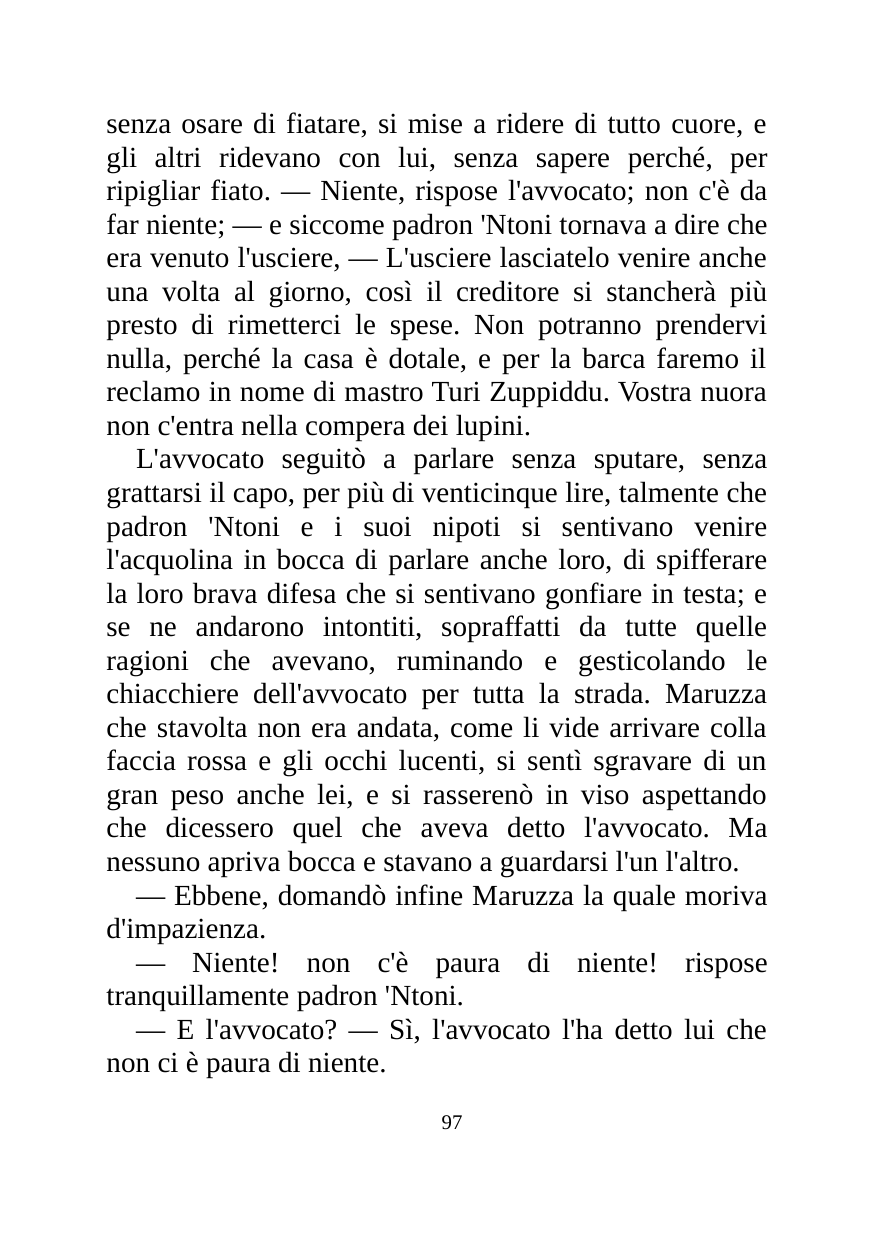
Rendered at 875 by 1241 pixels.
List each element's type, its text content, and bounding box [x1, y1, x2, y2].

text — E l'avvocato? — Sì, l'avvocato l'ha detto lui che non ci è paura di niente. [106, 1012, 768, 1079]
text senza osare di fiatare, si mise a ridere di tutto cuore, e gli altri ridevano con lui, senza sapere perché, per ripigliar fiato. — Niente, rispose l'avvocato; non c'è da far niente; — e siccome padron 'Ntoni tornava a dire che era venuto l'usciere, — L'usciere lasciatelo venire anche una volta al giorno, così il creditore si stancherà più presto di rimetterci le spese. Non potranno prendervi nulla, perché la casa è dotale, e per la barca faremo il reclamo in nome di mastro Turi Zuppiddu. Vostra nuora non c'entra nella compera dei lupini. [106, 106, 768, 442]
text L'avvocato seguitò a parlare senza sputare, senza grattarsi il capo, per più di venticinque lire, talmente che padron 'Ntoni e i suoi nipoti si sentivano venire l'acquolina in bocca di parlare anche loro, di spifferare la loro brava difesa che si sentivano gonfiare in testa; e se ne andarono intontiti, sopraffatti da tutte quelle ragioni che avevano, ruminando e gesticolando le chiacchiere dell'avvocato per tutta la strada. Maruzza che stavolta non era andata, come li vide arrivare colla faccia rossa e gli occhi lucenti, si sentì sgravare di un gran peso anche lei, e si rasserenò in viso aspettando che dicessero quel che aveva detto l'avvocato. Ma nessuno apriva bocca e stavano a guardarsi l'un l'altro. [106, 442, 768, 878]
text — Ebbene, domandò infine Maruzza la quale moriva d'impazienza. [106, 878, 768, 945]
text — Niente! non c'è paura di niente! rispose tranquillamente padron 'Ntoni. [106, 945, 768, 1012]
